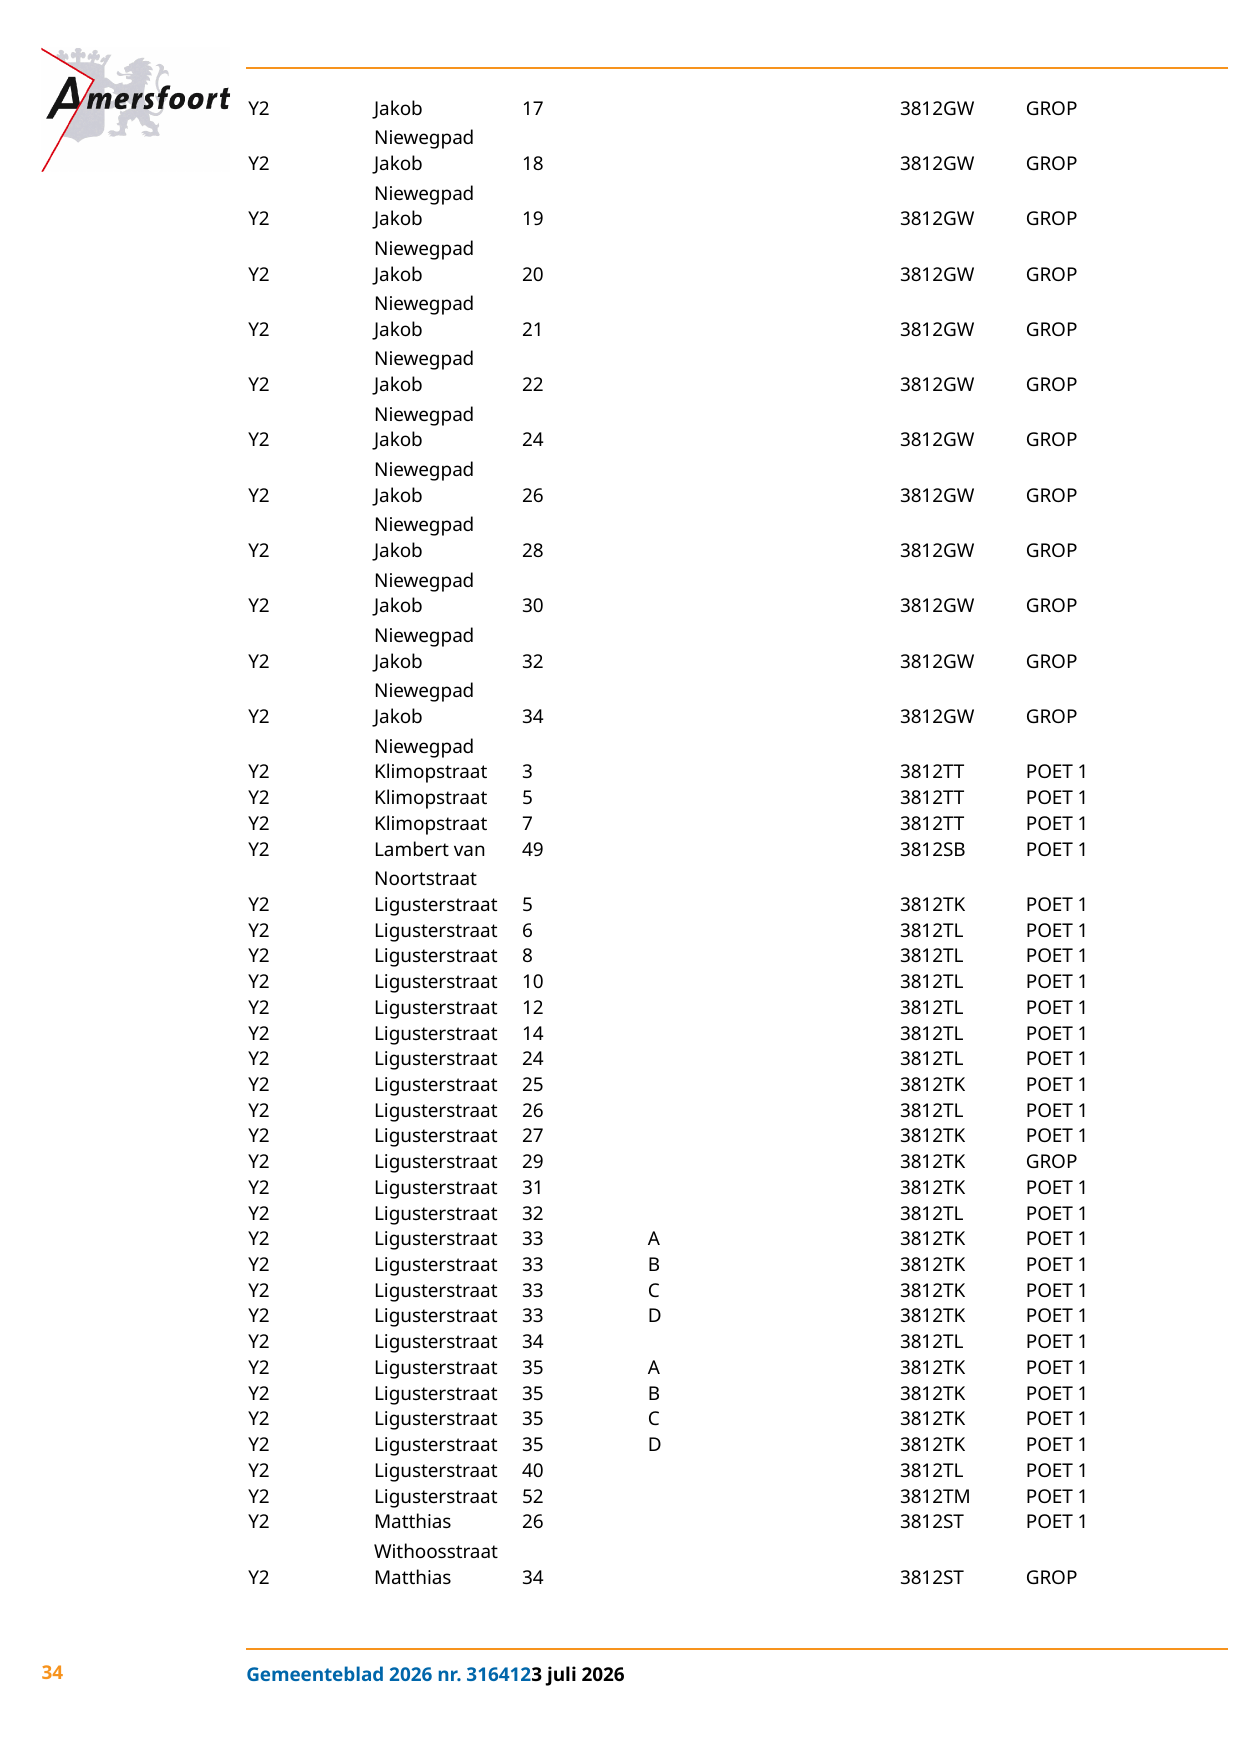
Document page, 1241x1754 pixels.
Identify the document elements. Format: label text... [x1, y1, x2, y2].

table_cell Ligusterstraat [374, 1380, 522, 1406]
table_cell [774, 703, 900, 758]
table_cell 21 [522, 316, 648, 371]
table_cell 3812GW [900, 537, 1026, 593]
table_cell [774, 482, 900, 537]
table_cell Jakob Niewegpad [374, 703, 522, 758]
table_cell GROP [1026, 1564, 1152, 1589]
table_cell [648, 205, 774, 261]
table_cell 3812TL [900, 1045, 1026, 1071]
table_cell C [648, 1277, 774, 1303]
table_cell GROP [1026, 482, 1152, 537]
table_cell Ligusterstraat [374, 968, 522, 994]
table_cell Ligusterstraat [374, 1354, 522, 1380]
table_cell Jakob Niewegpad [374, 593, 522, 648]
table_cell [774, 1097, 900, 1123]
table_cell 3812TL [900, 943, 1026, 968]
table_cell [648, 1123, 774, 1148]
table_cell Matthias [374, 1564, 522, 1589]
table_cell 3812GW [900, 427, 1026, 482]
table_cell POET 1 [1026, 943, 1152, 968]
table_cell A [648, 1354, 774, 1380]
table_cell Y2 [248, 1148, 374, 1174]
table_cell 3812TK [900, 1148, 1026, 1174]
table_cell [648, 810, 774, 836]
table_cell Y2 [248, 1020, 374, 1045]
table_cell [774, 205, 900, 261]
table_cell POET 1 [1026, 810, 1152, 836]
table_cell Y2 [248, 1071, 374, 1097]
table_cell [648, 261, 774, 316]
table_cell [774, 1354, 900, 1380]
table_cell POET 1 [1026, 1509, 1152, 1564]
table_cell 3812TT [900, 759, 1026, 784]
table_cell [648, 537, 774, 593]
table_cell [774, 1509, 900, 1564]
table_cell [648, 427, 774, 482]
table_cell 34 [522, 703, 648, 758]
table_cell [774, 1483, 900, 1508]
table_cell 3812SB [900, 836, 1026, 891]
table_cell [774, 316, 900, 371]
table_cell Y2 [248, 427, 374, 482]
table_cell [648, 1509, 774, 1564]
table_cell Y2 [248, 1509, 374, 1564]
table_cell Y2 [248, 917, 374, 942]
table_cell [774, 1200, 900, 1226]
table_cell 40 [522, 1457, 648, 1483]
table_cell 3812TK [900, 1431, 1026, 1457]
table_cell Ligusterstraat [374, 1097, 522, 1123]
table_cell [648, 836, 774, 891]
table_cell Ligusterstraat [374, 1251, 522, 1277]
table_cell [774, 1303, 900, 1328]
table_cell 33 [522, 1303, 648, 1328]
table_cell 3812TL [900, 1020, 1026, 1045]
table_cell 3812TK [900, 1071, 1026, 1097]
table_cell 3812TK [900, 1226, 1026, 1251]
table_cell 25 [522, 1071, 648, 1097]
table_cell 35 [522, 1406, 648, 1431]
table_cell 26 [522, 482, 648, 537]
table_cell POET 1 [1026, 1380, 1152, 1406]
table_cell POET 1 [1026, 1020, 1152, 1045]
table_cell POET 1 [1026, 1329, 1152, 1354]
table_cell Y2 [248, 1564, 374, 1589]
table_cell 3812TM [900, 1483, 1026, 1508]
table_cell Y2 [248, 537, 374, 593]
table_cell POET 1 [1026, 1071, 1152, 1097]
table_cell Ligusterstraat [374, 1148, 522, 1174]
table_cell [648, 1071, 774, 1097]
table_cell [648, 1329, 774, 1354]
table_cell Jakob Niewegpad [374, 371, 522, 427]
table_cell 3812GW [900, 482, 1026, 537]
table_cell Ligusterstraat [374, 1174, 522, 1200]
table_cell [648, 917, 774, 942]
table_cell POET 1 [1026, 1431, 1152, 1457]
table_cell 22 [522, 371, 648, 427]
table_cell POET 1 [1026, 1251, 1152, 1277]
table_cell C [648, 1406, 774, 1431]
table_cell 3812TK [900, 1123, 1026, 1148]
table_cell Y2 [248, 1329, 374, 1354]
table_cell 12 [522, 994, 648, 1020]
table_cell [774, 917, 900, 942]
table_cell Y2 [248, 261, 374, 316]
table_cell Lambert van Noortstraat [374, 836, 522, 891]
table_cell Ligusterstraat [374, 943, 522, 968]
table_cell GROP [1026, 150, 1152, 205]
table_cell 3812TL [900, 1097, 1026, 1123]
table_cell GROP [1026, 95, 1152, 150]
table_cell [648, 1457, 774, 1483]
table_cell 3812TK [900, 1277, 1026, 1303]
table_cell GROP [1026, 537, 1152, 593]
table_cell Jakob Niewegpad [374, 482, 522, 537]
table_cell 32 [522, 648, 648, 703]
table_cell Y2 [248, 482, 374, 537]
table_cell 3812GW [900, 95, 1026, 150]
table_cell POET 1 [1026, 1406, 1152, 1431]
table_cell 5 [522, 784, 648, 810]
table_cell Y2 [248, 1303, 374, 1328]
table_cell 3812TK [900, 1406, 1026, 1431]
table_cell Y2 [248, 891, 374, 917]
table_cell 5 [522, 891, 648, 917]
table_cell D [648, 1431, 774, 1457]
table_cell [648, 482, 774, 537]
table_cell Y2 [248, 371, 374, 427]
table_cell [774, 1380, 900, 1406]
table_cell Y2 [248, 1354, 374, 1380]
table_cell 49 [522, 836, 648, 891]
table_cell POET 1 [1026, 1277, 1152, 1303]
table_cell POET 1 [1026, 836, 1152, 891]
table_cell 3812GW [900, 316, 1026, 371]
table_cell 3812GW [900, 593, 1026, 648]
table_cell [774, 1431, 900, 1457]
table_cell Y2 [248, 1045, 374, 1071]
table_cell [648, 1200, 774, 1226]
table_cell Y2 [248, 1251, 374, 1277]
table_cell [774, 371, 900, 427]
table_cell 29 [522, 1148, 648, 1174]
table_cell 52 [522, 1483, 648, 1508]
table_cell [774, 648, 900, 703]
table_cell [774, 994, 900, 1020]
table_cell Klimopstraat [374, 784, 522, 810]
table_cell GROP [1026, 1148, 1152, 1174]
table_cell Y2 [248, 205, 374, 261]
table_cell Y2 [248, 1431, 374, 1457]
table_cell 3812TT [900, 810, 1026, 836]
table_cell Klimopstraat [374, 759, 522, 784]
table_cell [774, 784, 900, 810]
table_cell POET 1 [1026, 1354, 1152, 1380]
table_cell Y2 [248, 150, 374, 205]
table_cell [648, 1020, 774, 1045]
table_cell Y2 [248, 1457, 374, 1483]
table_cell 3 [522, 759, 648, 784]
table_cell Ligusterstraat [374, 994, 522, 1020]
table_cell GROP [1026, 371, 1152, 427]
table_cell GROP [1026, 316, 1152, 371]
table_cell [774, 1174, 900, 1200]
table_cell Ligusterstraat [374, 1200, 522, 1226]
table_cell 10 [522, 968, 648, 994]
table_cell GROP [1026, 261, 1152, 316]
table_cell 3812GW [900, 371, 1026, 427]
table_cell GROP [1026, 427, 1152, 482]
table_cell 35 [522, 1380, 648, 1406]
table_cell POET 1 [1026, 1226, 1152, 1251]
table_cell 20 [522, 261, 648, 316]
table_cell [648, 95, 774, 150]
table_cell [774, 1123, 900, 1148]
table_cell Y2 [248, 943, 374, 968]
table_cell 34 [522, 1329, 648, 1354]
table_cell Y2 [248, 810, 374, 836]
table_cell [648, 968, 774, 994]
table_cell Y2 [248, 1123, 374, 1148]
table_cell Y2 [248, 759, 374, 784]
table_cell 28 [522, 537, 648, 593]
table_cell 33 [522, 1251, 648, 1277]
table_cell 30 [522, 593, 648, 648]
table_cell [774, 1564, 900, 1589]
table_cell [774, 943, 900, 968]
table_cell 24 [522, 1045, 648, 1071]
table_cell 3812TL [900, 1200, 1026, 1226]
table_cell [648, 371, 774, 427]
table_cell [774, 1406, 900, 1431]
table_cell Ligusterstraat [374, 1431, 522, 1457]
table_cell [774, 95, 900, 150]
table_cell 31 [522, 1174, 648, 1200]
table_cell 3812TL [900, 968, 1026, 994]
table_cell 3812TL [900, 917, 1026, 942]
table_cell POET 1 [1026, 1457, 1152, 1483]
picture [41, 47, 231, 172]
table_cell Y2 [248, 593, 374, 648]
table_cell 3812TK [900, 1354, 1026, 1380]
table_cell 3812GW [900, 261, 1026, 316]
table_cell [774, 1071, 900, 1097]
table_cell 6 [522, 917, 648, 942]
table_cell [648, 1483, 774, 1508]
table_cell Ligusterstraat [374, 1483, 522, 1508]
table_cell GROP [1026, 593, 1152, 648]
table_cell Y2 [248, 1097, 374, 1123]
table_cell 3812ST [900, 1564, 1026, 1589]
table_cell 17 [522, 95, 648, 150]
table_cell [648, 943, 774, 968]
table_cell Y2 [248, 703, 374, 758]
table_cell [774, 759, 900, 784]
table_cell [774, 1277, 900, 1303]
table_cell [648, 1174, 774, 1200]
table_cell 3812GW [900, 150, 1026, 205]
table_cell B [648, 1251, 774, 1277]
table_cell Y2 [248, 968, 374, 994]
table_cell Ligusterstraat [374, 1020, 522, 1045]
table_cell Y2 [248, 1483, 374, 1508]
table_cell GROP [1026, 703, 1152, 758]
table_cell Y2 [248, 1277, 374, 1303]
table_cell POET 1 [1026, 1483, 1152, 1508]
table_cell POET 1 [1026, 1174, 1152, 1200]
table_cell 3812GW [900, 205, 1026, 261]
table_cell Y2 [248, 95, 374, 150]
table_cell Klimopstraat [374, 810, 522, 836]
table_cell [774, 1329, 900, 1354]
table_cell 3812TK [900, 1251, 1026, 1277]
table_cell Ligusterstraat [374, 1329, 522, 1354]
table_cell [648, 759, 774, 784]
table_cell Ligusterstraat [374, 1123, 522, 1148]
table_cell 26 [522, 1509, 648, 1564]
table_cell POET 1 [1026, 994, 1152, 1020]
table_cell POET 1 [1026, 784, 1152, 810]
table_cell D [648, 1303, 774, 1328]
table_cell Jakob Niewegpad [374, 205, 522, 261]
table_cell 3812TL [900, 994, 1026, 1020]
table_cell 3812GW [900, 648, 1026, 703]
table_cell [648, 1564, 774, 1589]
table_cell POET 1 [1026, 1200, 1152, 1226]
table_cell Y2 [248, 1380, 374, 1406]
table_cell 33 [522, 1226, 648, 1251]
table_cell 34 [522, 1564, 648, 1589]
table_cell [648, 150, 774, 205]
table_cell [648, 994, 774, 1020]
table_cell [774, 836, 900, 891]
table_cell 3812TK [900, 1380, 1026, 1406]
table_cell [648, 784, 774, 810]
table_cell Jakob Niewegpad [374, 648, 522, 703]
table_cell [648, 593, 774, 648]
table_cell POET 1 [1026, 1045, 1152, 1071]
table_cell Ligusterstraat [374, 1457, 522, 1483]
table_cell Y2 [248, 1200, 374, 1226]
table_cell [774, 968, 900, 994]
table_cell 3812TL [900, 1329, 1026, 1354]
table_cell 3812TK [900, 1174, 1026, 1200]
table_cell [648, 1045, 774, 1071]
table_cell [774, 1020, 900, 1045]
table_cell 3812TL [900, 1457, 1026, 1483]
table_cell 3812TT [900, 784, 1026, 810]
table_cell 35 [522, 1431, 648, 1457]
table_cell POET 1 [1026, 968, 1152, 994]
table_cell 7 [522, 810, 648, 836]
table_cell 27 [522, 1123, 648, 1148]
table_cell Jakob Niewegpad [374, 316, 522, 371]
table_cell [648, 1148, 774, 1174]
table_cell [774, 261, 900, 316]
table_cell Ligusterstraat [374, 1045, 522, 1071]
table_cell Matthias Withoosstraat [374, 1509, 522, 1564]
table_cell [774, 1148, 900, 1174]
table_cell Y2 [248, 1174, 374, 1200]
table_cell 32 [522, 1200, 648, 1226]
table_cell [774, 810, 900, 836]
table_cell 3812ST [900, 1509, 1026, 1564]
table_cell B [648, 1380, 774, 1406]
table_cell [774, 537, 900, 593]
table_cell 19 [522, 205, 648, 261]
table_cell POET 1 [1026, 759, 1152, 784]
table_cell Ligusterstraat [374, 891, 522, 917]
table_cell POET 1 [1026, 1123, 1152, 1148]
table_cell [774, 427, 900, 482]
table_cell [648, 316, 774, 371]
table_cell A [648, 1226, 774, 1251]
table_cell [774, 891, 900, 917]
table_cell Ligusterstraat [374, 1406, 522, 1431]
table_cell GROP [1026, 648, 1152, 703]
table_cell Ligusterstraat [374, 1277, 522, 1303]
table_cell Y2 [248, 994, 374, 1020]
table_cell Ligusterstraat [374, 917, 522, 942]
table_cell 24 [522, 427, 648, 482]
table_cell 14 [522, 1020, 648, 1045]
table_cell [648, 1097, 774, 1123]
table_cell Jakob Niewegpad [374, 95, 522, 150]
table_cell POET 1 [1026, 891, 1152, 917]
table_cell POET 1 [1026, 1303, 1152, 1328]
table_cell Y2 [248, 316, 374, 371]
table_cell 3812TK [900, 891, 1026, 917]
table_cell 26 [522, 1097, 648, 1123]
table_cell Y2 [248, 648, 374, 703]
table_cell [774, 1251, 900, 1277]
table_cell Ligusterstraat [374, 1226, 522, 1251]
table_cell POET 1 [1026, 1097, 1152, 1123]
table_cell Y2 [248, 1406, 374, 1431]
table_cell Jakob Niewegpad [374, 427, 522, 482]
table_cell POET 1 [1026, 917, 1152, 942]
table_cell [648, 703, 774, 758]
table_cell Y2 [248, 784, 374, 810]
table_cell [774, 1045, 900, 1071]
table_cell Y2 [248, 836, 374, 891]
table_cell 3812GW [900, 703, 1026, 758]
table_cell 3812TK [900, 1303, 1026, 1328]
table_cell Jakob Niewegpad [374, 150, 522, 205]
table_cell Ligusterstraat [374, 1303, 522, 1328]
table_cell 18 [522, 150, 648, 205]
table_cell [774, 1226, 900, 1251]
table_cell [774, 593, 900, 648]
table_cell [774, 150, 900, 205]
table_cell Ligusterstraat [374, 1071, 522, 1097]
table_cell [774, 1457, 900, 1483]
table_cell 35 [522, 1354, 648, 1380]
table_cell Jakob Niewegpad [374, 261, 522, 316]
table_cell Jakob Niewegpad [374, 537, 522, 593]
table_cell 33 [522, 1277, 648, 1303]
table_cell [648, 648, 774, 703]
table_cell Y2 [248, 1226, 374, 1251]
table_cell GROP [1026, 205, 1152, 261]
table_cell [648, 891, 774, 917]
table_cell 8 [522, 943, 648, 968]
